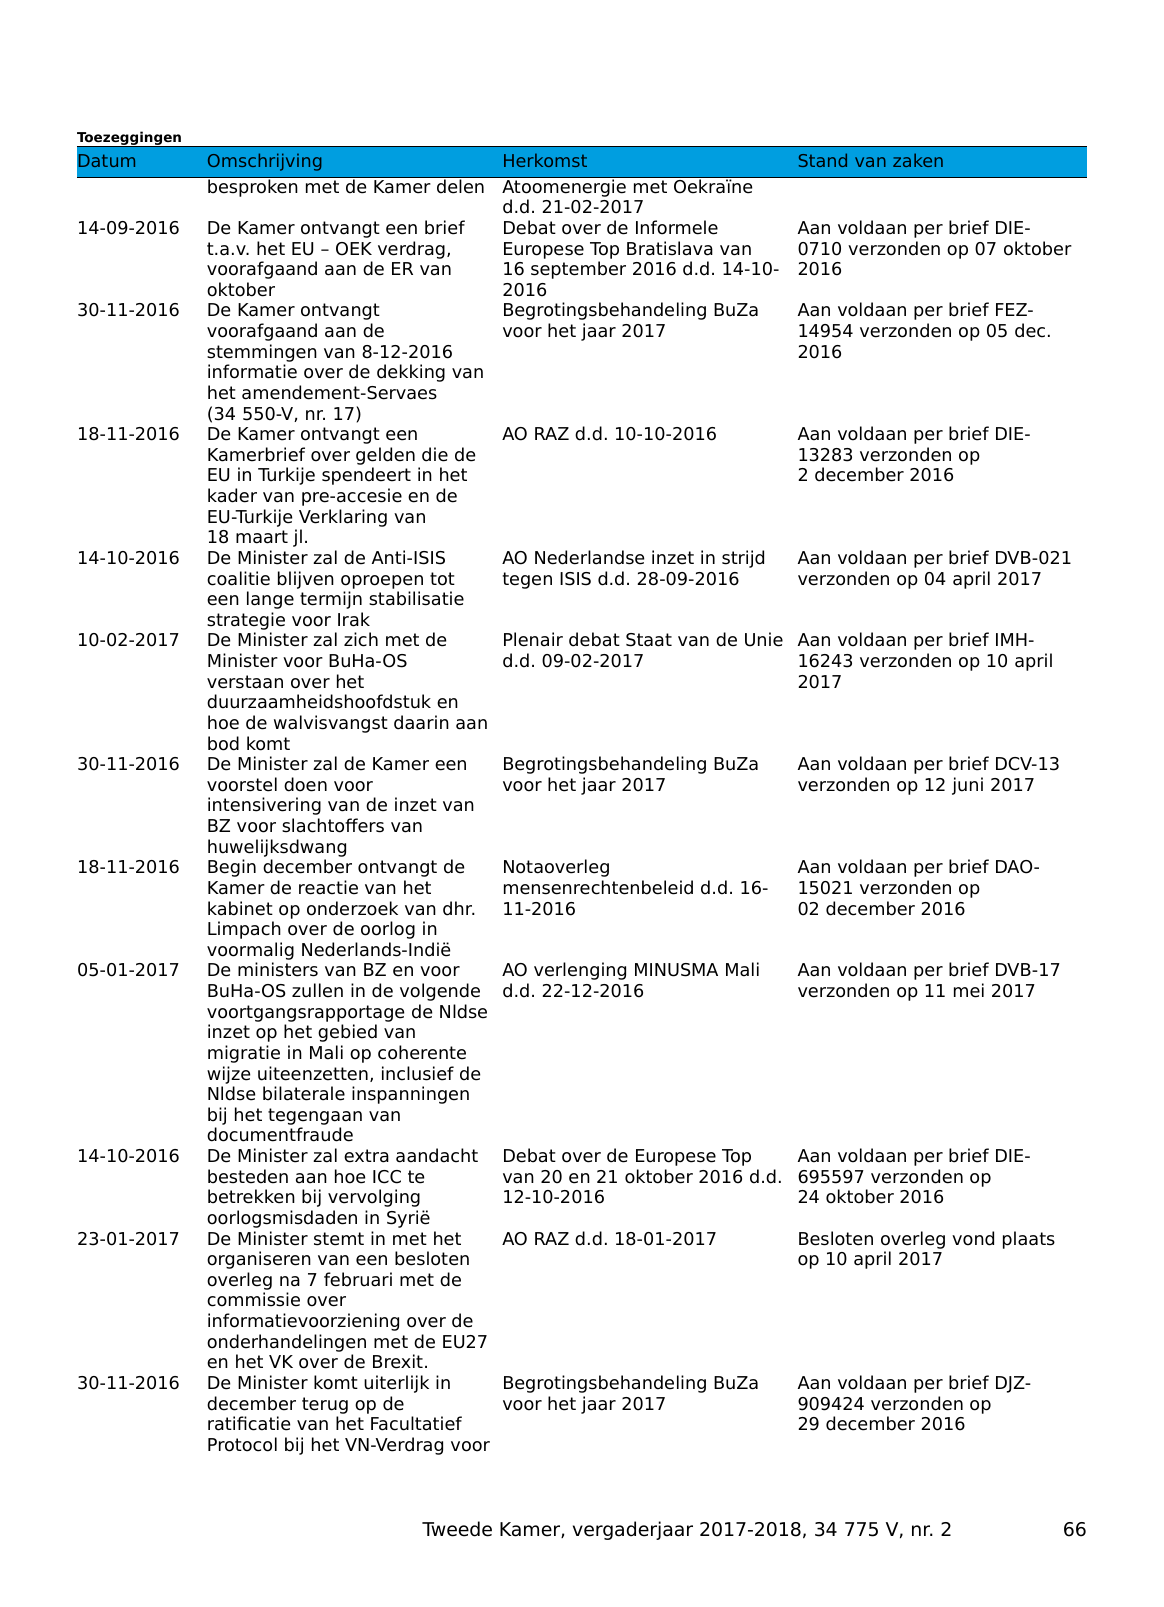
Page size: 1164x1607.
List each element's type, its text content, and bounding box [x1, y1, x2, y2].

table_cell Stand van zaken [791, 147, 1087, 177]
table_cell Aan voldaan per brief DIE- 0710 verzonden op 07 oktober 2016 [791, 218, 1087, 300]
table_cell 14-10-2016 [77, 1146, 201, 1228]
table_cell 05-01-2017 [77, 960, 201, 1146]
table_cell 30-11-2016 [77, 754, 201, 857]
table_cell Aan voldaan per brief IMH-16243 verzonden op 10 april 2017 [791, 630, 1087, 754]
table_cell Aan voldaan per brief DVB-17 verzonden op 11 mei 2017 [791, 960, 1087, 1146]
table_cell De Kamer ontvangt een brief t.a.v. het EU – OEK verdrag, voorafgaand aan de ER van oktober [201, 218, 496, 300]
table_cell De Minister zal extra aandacht besteden aan hoe ICC te betrekken bij vervolging oorlogsmisdaden in Syrië [201, 1146, 496, 1228]
table_cell besproken met de Kamer delen [201, 178, 496, 218]
table_cell 18-11-2016 [77, 857, 201, 960]
table_cell Herkomst [496, 147, 791, 177]
table_cell Aan voldaan per brief FEZ-14954 verzonden op 05 dec. 2016 [791, 300, 1087, 424]
table_cell De Minister zal de Anti-ISIS coalitie blijven oproepen tot een lange termijn stabilisatie strategie voor Irak [201, 548, 496, 630]
table_cell Aan voldaan per brief DIE-13283 verzonden op 2 december 2016 [791, 424, 1087, 548]
table_cell Datum [77, 147, 201, 177]
table_cell 30-11-2016 [77, 1373, 201, 1455]
table_cell 10-02-2017 [77, 630, 201, 754]
table_cell AO RAZ d.d. 18-01-2017 [496, 1229, 791, 1373]
table_cell Plenair debat Staat van de Unie d.d. 09-02-2017 [496, 630, 791, 754]
table_cell De Minister komt uiterlijk in december terug op de ratificatie van het Facultatief Protocol bij het VN-Verdrag voor [201, 1373, 496, 1455]
table_cell De Minister stemt in met het organiseren van een besloten overleg na 7 februari met de commissie over informatievoorziening over de onderhandelingen met de EU27 en het VK over de Brexit. [201, 1229, 496, 1373]
table_cell Besloten overleg vond plaats op 10 april 2017 [791, 1229, 1087, 1373]
table_cell Aan voldaan per brief DVB-021 verzonden op 04 april 2017 [791, 548, 1087, 630]
table_cell Notaoverleg mensenrechtenbeleid d.d. 16-11-2016 [496, 857, 791, 960]
table_cell 14-09-2016 [77, 218, 201, 300]
table_cell Aan voldaan per brief DCV-13 verzonden op 12 juni 2017 [791, 754, 1087, 857]
table_cell Debat over de Europese Top van 20 en 21 oktober 2016 d.d. 12-10-2016 [496, 1146, 791, 1228]
table_cell 30-11-2016 [77, 300, 201, 424]
table_cell Aan voldaan per brief DIE-695597 verzonden op 24 oktober 2016 [791, 1146, 1087, 1228]
table_cell De Kamer ontvangt voorafgaand aan de stemmingen van 8-12-2016 informatie over de dekking van het amendement-Servaes (34 550-V, nr. 17) [201, 300, 496, 424]
table_cell De Minister zal de Kamer een voorstel doen voor intensivering van de inzet van BZ voor slachtoffers van huwelijksdwang [201, 754, 496, 857]
table_cell Omschrijving [201, 147, 496, 177]
table_cell 18-11-2016 [77, 424, 201, 548]
table_header Toezeggingen [77, 130, 1087, 146]
table_cell 14-10-2016 [77, 548, 201, 630]
table_cell De Minister zal zich met de Minister voor BuHa-OS verstaan over het duurzaamheidshoofdstuk en hoe de walvisvangst daarin aan bod komt [201, 630, 496, 754]
table_cell Atoomenergie met Oekraïne d.d. 21-02-2017 [496, 178, 791, 218]
table_cell Begrotingsbehandeling BuZa voor het jaar 2017 [496, 754, 791, 857]
table_cell Begin december ontvangt de Kamer de reactie van het kabinet op onderzoek van dhr. Limpach over de oorlog in voormalig Nederlands-Indië [201, 857, 496, 960]
table_cell De ministers van BZ en voor BuHa-OS zullen in de volgende voortgangsrapportage de Nldse inzet op het gebied van migratie in Mali op coherente wijze uiteenzetten, inclusief de Nldse bilaterale inspanningen bij het tegengaan van documentfraude [201, 960, 496, 1146]
table_cell Begrotingsbehandeling BuZa voor het jaar 2017 [496, 1373, 791, 1455]
table_cell AO RAZ d.d. 10-10-2016 [496, 424, 791, 548]
table_cell 23-01-2017 [77, 1229, 201, 1373]
table_cell Aan voldaan per brief DJZ-909424 verzonden op 29 december 2016 [791, 1373, 1087, 1455]
table_cell [791, 178, 1087, 218]
table_cell Debat over de Informele Europese Top Bratislava van 16 september 2016 d.d. 14-10-2016 [496, 218, 791, 300]
table_cell AO verlenging MINUSMA Mali d.d. 22-12-2016 [496, 960, 791, 1146]
table_cell Begrotingsbehandeling BuZa voor het jaar 2017 [496, 300, 791, 424]
table_cell De Kamer ontvangt een Kamerbrief over gelden die de EU in Turkije spendeert in het kader van pre-accesie en de EU-Turkije Verklaring van 18 maart jl. [201, 424, 496, 548]
table_cell Aan voldaan per brief DAO-15021 verzonden op 02 december 2016 [791, 857, 1087, 960]
table_cell [77, 178, 201, 218]
table_cell AO Nederlandse inzet in strijd tegen ISIS d.d. 28-09-2016 [496, 548, 791, 630]
